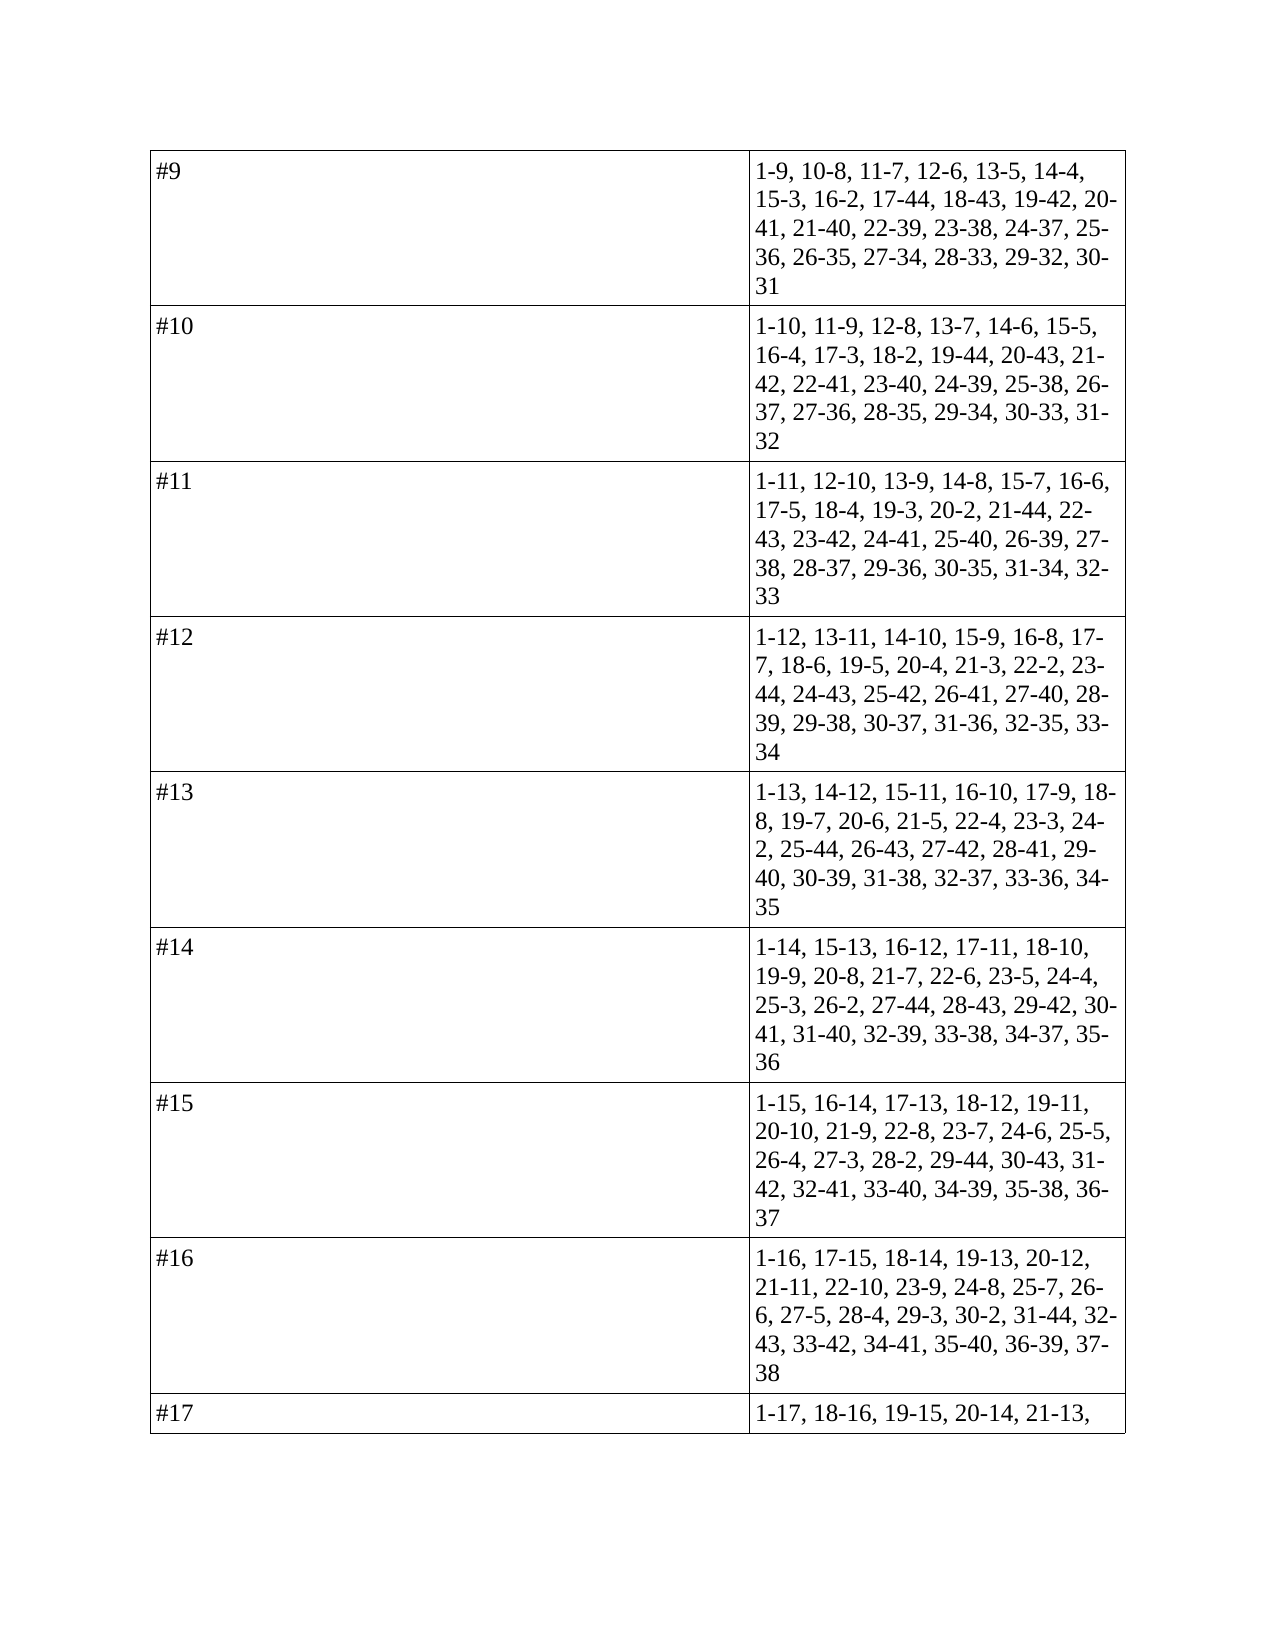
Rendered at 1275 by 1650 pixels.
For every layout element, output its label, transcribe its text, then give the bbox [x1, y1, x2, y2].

table_cell 1-11, 12-10, 13-9, 14-8, 15-7, 16-6, 17-5, 18-4, 19-3, 20-2, 21-44, 22-43, 23-42, 24-41, 25-40, 26-39, 27-38, 28-37, 29-36, 30-35, 31-34, 32-33 [750, 462, 1125, 616]
table_cell #12 [151, 617, 749, 771]
table_cell #14 [151, 928, 749, 1082]
table_cell #11 [151, 462, 749, 616]
table_cell #10 [151, 306, 749, 461]
table_cell 1-16, 17-15, 18-14, 19-13, 20-12, 21-11, 22-10, 23-9, 24-8, 25-7, 26-6, 27-5, 28-4, 29-3, 30-2, 31-44, 32-43, 33-42, 34-41, 35-40, 36-39, 37-38 [750, 1238, 1125, 1392]
table_cell 1-10, 11-9, 12-8, 13-7, 14-6, 15-5, 16-4, 17-3, 18-2, 19-44, 20-43, 21-42, 22-41, 23-40, 24-39, 25-38, 26-37, 27-36, 28-35, 29-34, 30-33, 31-32 [750, 306, 1125, 461]
table_cell #16 [151, 1238, 749, 1392]
table_cell 1-9, 10-8, 11-7, 12-6, 13-5, 14-4, 15-3, 16-2, 17-44, 18-43, 19-42, 20-41, 21-40, 22-39, 23-38, 24-37, 25-36, 26-35, 27-34, 28-33, 29-32, 30-31 [750, 151, 1125, 305]
table_cell #13 [151, 772, 749, 927]
table_cell 1-13, 14-12, 15-11, 16-10, 17-9, 18-8, 19-7, 20-6, 21-5, 22-4, 23-3, 24-2, 25-44, 26-43, 27-42, 28-41, 29-40, 30-39, 31-38, 32-37, 33-36, 34-35 [750, 772, 1125, 927]
table_cell #17 [151, 1394, 749, 1433]
table_cell 1-17, 18-16, 19-15, 20-14, 21-13, [750, 1394, 1125, 1433]
table_cell 1-12, 13-11, 14-10, 15-9, 16-8, 17-7, 18-6, 19-5, 20-4, 21-3, 22-2, 23-44, 24-43, 25-42, 26-41, 27-40, 28-39, 29-38, 30-37, 31-36, 32-35, 33-34 [750, 617, 1125, 771]
table_cell 1-14, 15-13, 16-12, 17-11, 18-10, 19-9, 20-8, 21-7, 22-6, 23-5, 24-4, 25-3, 26-2, 27-44, 28-43, 29-42, 30-41, 31-40, 32-39, 33-38, 34-37, 35-36 [750, 928, 1125, 1082]
table_cell 1-15, 16-14, 17-13, 18-12, 19-11, 20-10, 21-9, 22-8, 23-7, 24-6, 25-5, 26-4, 27-3, 28-2, 29-44, 30-43, 31-42, 32-41, 33-40, 34-39, 35-38, 36-37 [750, 1083, 1125, 1237]
table_cell #9 [151, 151, 749, 305]
table_cell #15 [151, 1083, 749, 1237]
